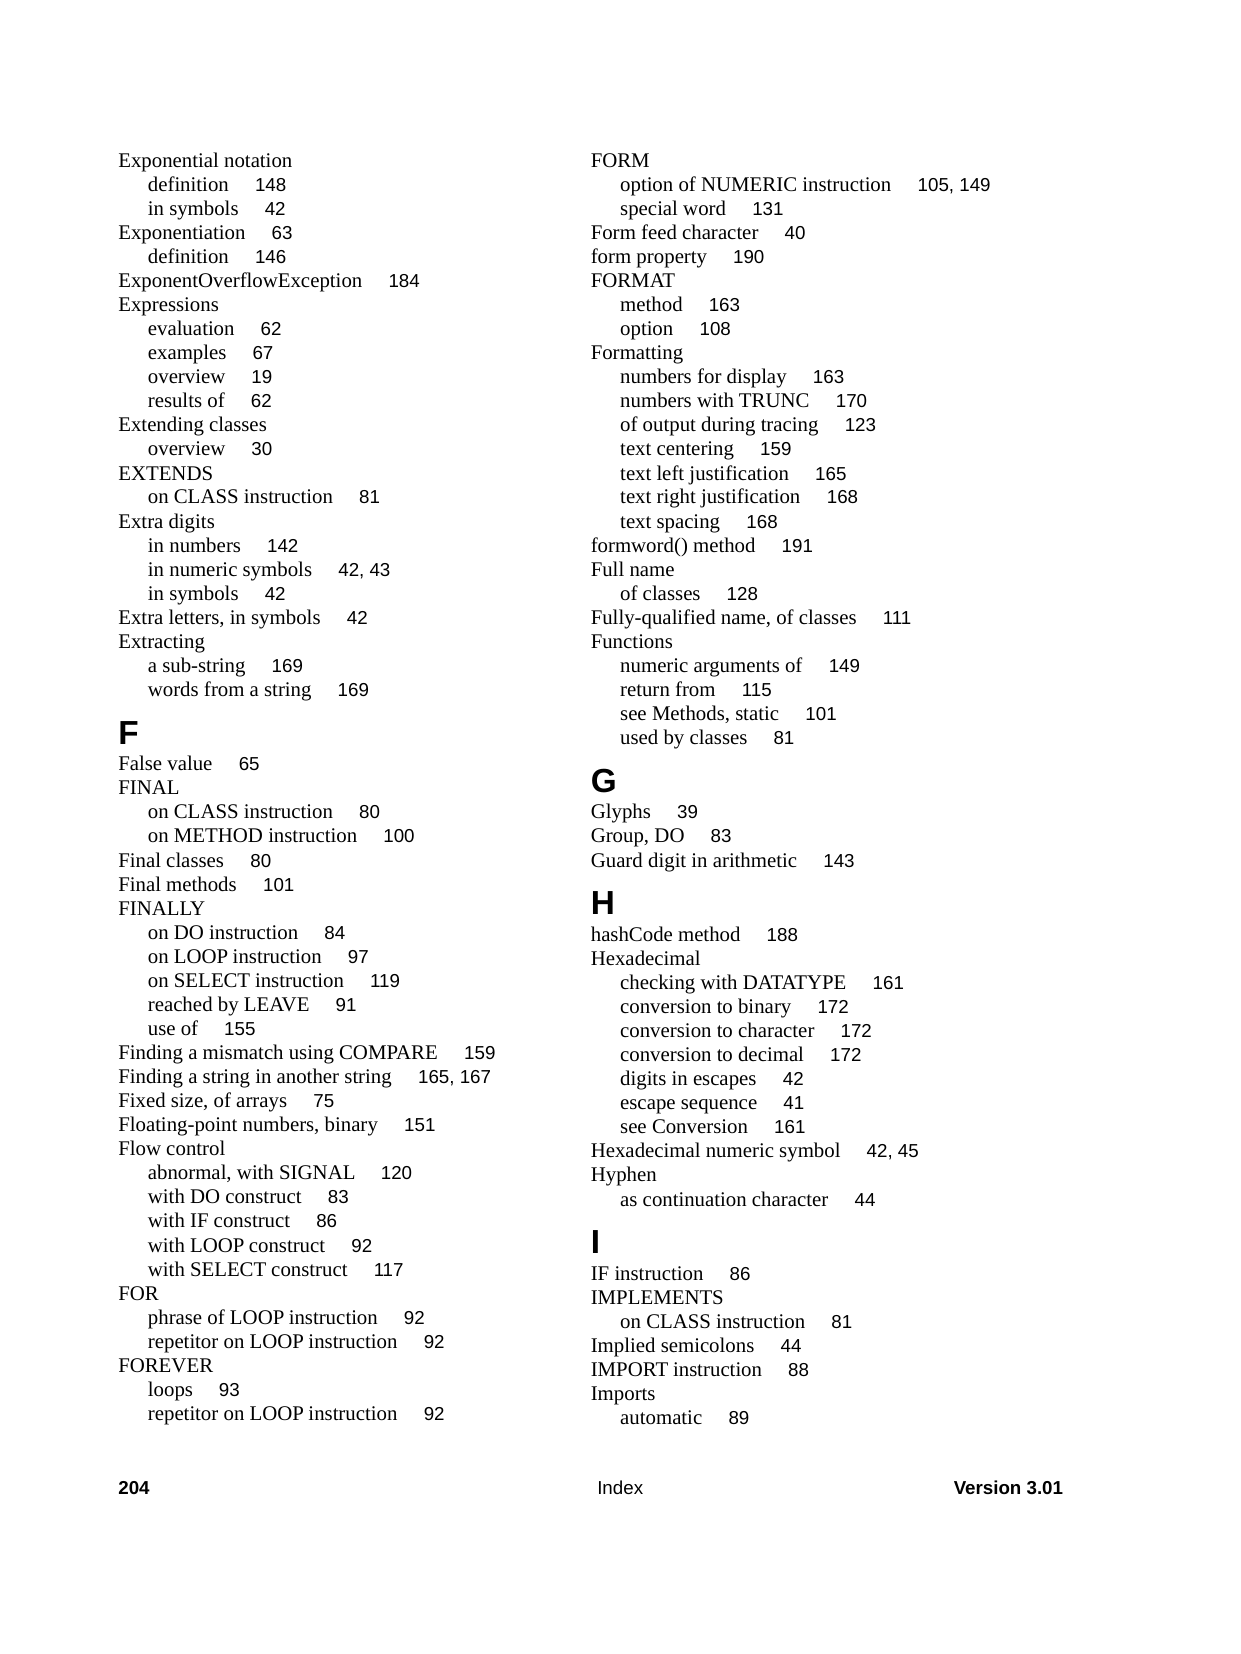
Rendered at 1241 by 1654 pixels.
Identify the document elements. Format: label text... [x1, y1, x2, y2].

text used by classes 81 [620, 725, 1063, 749]
text special word 131 [620, 196, 1063, 220]
text definition 146 [148, 244, 591, 268]
text FINALLY [118, 896, 591, 920]
text numbers with TRUNC 170 [620, 388, 1063, 412]
text escape sequence 41 [620, 1090, 1063, 1114]
text examples 67 [148, 340, 591, 364]
text as continuation character 44 [620, 1186, 1063, 1211]
text Floating-point numbers, binary 151 [118, 1112, 591, 1136]
text digits in escapes 42 [620, 1066, 1063, 1090]
text overview 30 [148, 436, 591, 460]
text in numbers 142 [148, 533, 591, 557]
text repetitor on LOOP instruction 92 [148, 1329, 591, 1353]
text on LOOP instruction 97 [148, 944, 591, 968]
text in symbols 42 [148, 581, 591, 605]
text Final classes 80 [118, 847, 591, 872]
text option of NUMERIC instruction 105, 149 [620, 172, 1063, 196]
text Hexadecimal numeric symbol 42, 45 [591, 1138, 1063, 1162]
text overview 19 [148, 364, 591, 388]
text text right justification 168 [620, 484, 1063, 508]
text Finding a mismatch using COMPARE 159 [118, 1040, 591, 1064]
text text centering 159 [620, 436, 1063, 460]
text form property 190 [591, 244, 1063, 268]
text hashCode method 188 [591, 922, 1063, 946]
text Fully-qualified name, of classes 111 [591, 605, 1063, 629]
text Extra digits [118, 508, 591, 533]
text IF instruction 86 [591, 1261, 1063, 1285]
text Implied semicolons 44 [591, 1333, 1063, 1357]
text on SELECT instruction 119 [148, 968, 591, 992]
text ExponentOverflowException 184 [118, 268, 591, 292]
text FOREVER [118, 1353, 591, 1377]
text I [591, 1222, 1063, 1261]
text checking with DATATYPE 161 [620, 970, 1063, 994]
text abnormal, with SIGNAL 120 [148, 1160, 591, 1184]
text results of 62 [148, 388, 591, 412]
text False value 65 [118, 751, 591, 775]
text automatic 89 [620, 1405, 1063, 1429]
text see Methods, static 101 [620, 701, 1063, 725]
text Extending classes [118, 412, 591, 436]
text option 108 [620, 316, 1063, 340]
text conversion to binary 172 [620, 994, 1063, 1018]
text Exponential notation [118, 148, 591, 172]
text numeric arguments of 149 [620, 653, 1063, 677]
text a sub-string 169 [148, 653, 591, 677]
text loops 93 [148, 1377, 591, 1401]
text with DO construct 83 [148, 1184, 591, 1208]
text in numeric symbols 42, 43 [148, 557, 591, 581]
text Final methods 101 [118, 872, 591, 896]
text Form feed character 40 [591, 220, 1063, 244]
text with IF construct 86 [148, 1208, 591, 1232]
text Extracting [118, 629, 591, 653]
text FORM [591, 148, 1063, 172]
text in symbols 42 [148, 196, 591, 220]
text with LOOP construct 92 [148, 1232, 591, 1257]
text Hyphen [591, 1162, 1063, 1186]
text EXTENDS [118, 460, 591, 484]
text Flow control [118, 1136, 591, 1160]
text with SELECT construct 117 [148, 1257, 591, 1281]
text Formatting [591, 340, 1063, 364]
text text left justification 165 [620, 460, 1063, 484]
text conversion to decimal 172 [620, 1042, 1063, 1066]
text use of 155 [148, 1016, 591, 1040]
text reached by LEAVE 91 [148, 992, 591, 1016]
text see Conversion 161 [620, 1114, 1063, 1138]
text method 163 [620, 292, 1063, 316]
text Guard digit in arithmetic 143 [591, 847, 1063, 872]
text IMPLEMENTS [591, 1285, 1063, 1309]
text Hexadecimal [591, 946, 1063, 970]
text of classes 128 [620, 581, 1063, 605]
text Functions [591, 629, 1063, 653]
text Finding a string in another string 165, 167 [118, 1064, 591, 1088]
text FINAL [118, 775, 591, 799]
text on METHOD instruction 100 [148, 823, 591, 847]
text Expressions [118, 292, 591, 316]
text F [118, 713, 591, 751]
text Extra letters, in symbols 42 [118, 605, 591, 629]
text FOR [118, 1281, 591, 1305]
text Group, DO 83 [591, 823, 1063, 847]
text return from 115 [620, 677, 1063, 701]
text text spacing 168 [620, 508, 1063, 533]
text Glyphs 39 [591, 799, 1063, 823]
text Fixed size, of arrays 75 [118, 1088, 591, 1112]
text on CLASS instruction 81 [148, 484, 591, 508]
text Imports [591, 1381, 1063, 1405]
text formword() method 191 [591, 533, 1063, 557]
text words from a string 169 [148, 677, 591, 701]
text evaluation 62 [148, 316, 591, 340]
text H [591, 883, 1063, 922]
text repetitor on LOOP instruction 92 [148, 1401, 591, 1425]
text conversion to character 172 [620, 1018, 1063, 1042]
text on CLASS instruction 81 [620, 1309, 1063, 1333]
text G [591, 761, 1063, 799]
text on DO instruction 84 [148, 920, 591, 944]
text on CLASS instruction 80 [148, 799, 591, 823]
text FORMAT [591, 268, 1063, 292]
text numbers for display 163 [620, 364, 1063, 388]
text Full name [591, 557, 1063, 581]
text Exponentiation 63 [118, 220, 591, 244]
text definition 148 [148, 172, 591, 196]
text IMPORT instruction 88 [591, 1357, 1063, 1381]
text of output during tracing 123 [620, 412, 1063, 436]
text phrase of LOOP instruction 92 [148, 1305, 591, 1329]
